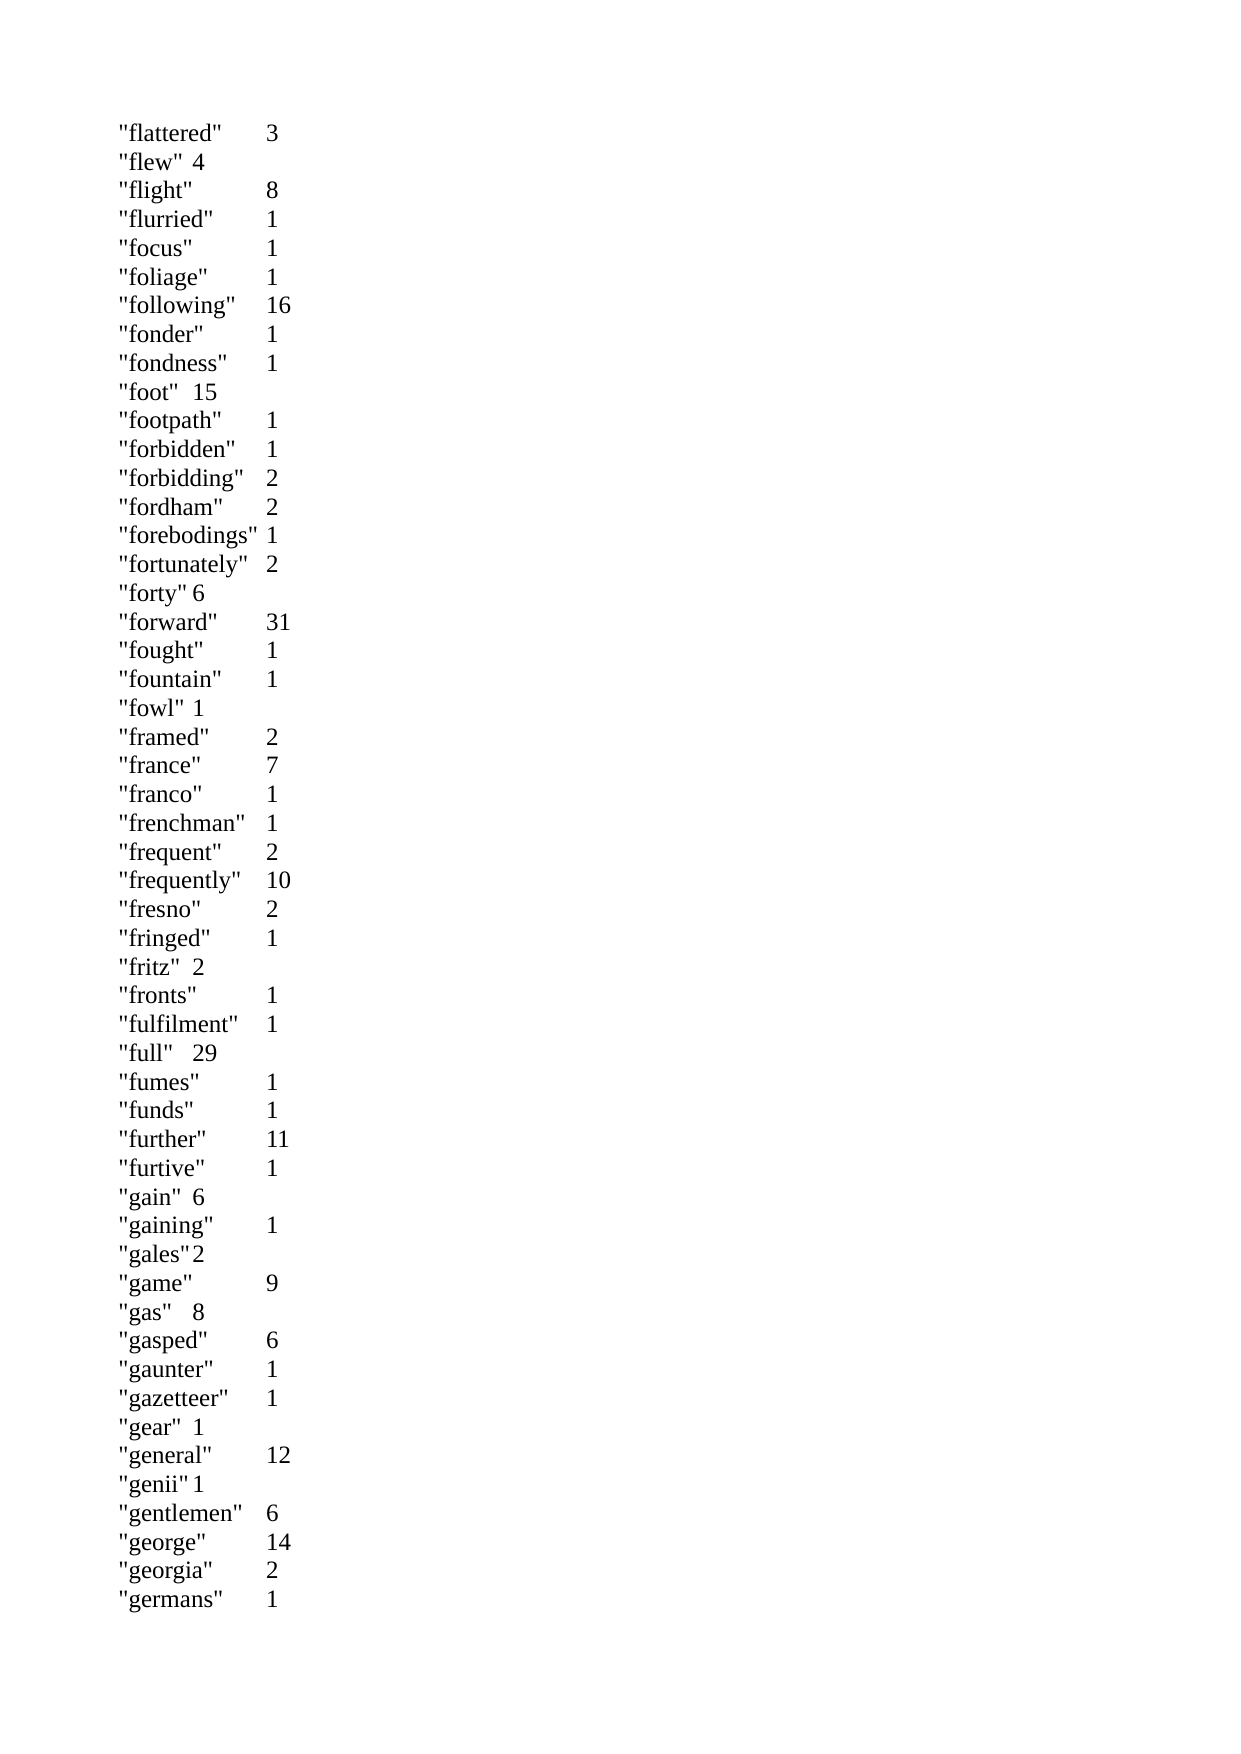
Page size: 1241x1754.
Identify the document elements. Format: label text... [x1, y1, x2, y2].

text "flattered" 3 [118, 118, 1122, 147]
text "genii" 1 [118, 1469, 1122, 1498]
text "foot" 15 [118, 377, 1122, 406]
text "general" 12 [118, 1441, 1122, 1469]
text "game" 9 [118, 1268, 1122, 1297]
text "germans" 1 [118, 1584, 1122, 1613]
text "fulfilment" 1 [118, 1009, 1122, 1038]
text "footpath" 1 [118, 406, 1122, 434]
text "fonder" 1 [118, 319, 1122, 348]
text "forbidding" 2 [118, 463, 1122, 492]
text "framed" 2 [118, 722, 1122, 751]
text "fowl" 1 [118, 693, 1122, 722]
text "fronts" 1 [118, 981, 1122, 1009]
text "fortunately" 2 [118, 549, 1122, 578]
text "gazetteer" 1 [118, 1383, 1122, 1412]
text "frenchman" 1 [118, 808, 1122, 837]
text "fringed" 1 [118, 923, 1122, 952]
text "gain" 6 [118, 1182, 1122, 1211]
text "frequent" 2 [118, 837, 1122, 866]
text "forty" 6 [118, 578, 1122, 607]
text "gaunter" 1 [118, 1354, 1122, 1383]
text "fountain" 1 [118, 664, 1122, 693]
text "george" 14 [118, 1527, 1122, 1556]
text "forward" 31 [118, 607, 1122, 636]
text "gentlemen" 6 [118, 1498, 1122, 1527]
text "flight" 8 [118, 176, 1122, 204]
text "fordham" 2 [118, 492, 1122, 521]
text "further" 11 [118, 1124, 1122, 1153]
text "gaining" 1 [118, 1211, 1122, 1239]
text "furtive" 1 [118, 1153, 1122, 1182]
text "gales" 2 [118, 1239, 1122, 1268]
text "fritz" 2 [118, 952, 1122, 981]
text "gas" 8 [118, 1297, 1122, 1326]
text "forebodings" 1 [118, 521, 1122, 549]
text "fumes" 1 [118, 1067, 1122, 1096]
text "gear" 1 [118, 1412, 1122, 1441]
text "following" 16 [118, 291, 1122, 319]
text "franco" 1 [118, 779, 1122, 808]
text "fresno" 2 [118, 894, 1122, 923]
text "full" 29 [118, 1038, 1122, 1067]
text "fought" 1 [118, 636, 1122, 664]
text "gasped" 6 [118, 1326, 1122, 1354]
text "funds" 1 [118, 1096, 1122, 1124]
text "forbidden" 1 [118, 434, 1122, 463]
text "focus" 1 [118, 233, 1122, 262]
text "foliage" 1 [118, 262, 1122, 291]
text "france" 7 [118, 751, 1122, 779]
text "frequently" 10 [118, 866, 1122, 894]
text "flew" 4 [118, 147, 1122, 176]
text "flurried" 1 [118, 204, 1122, 233]
text "georgia" 2 [118, 1556, 1122, 1584]
text "fondness" 1 [118, 348, 1122, 377]
